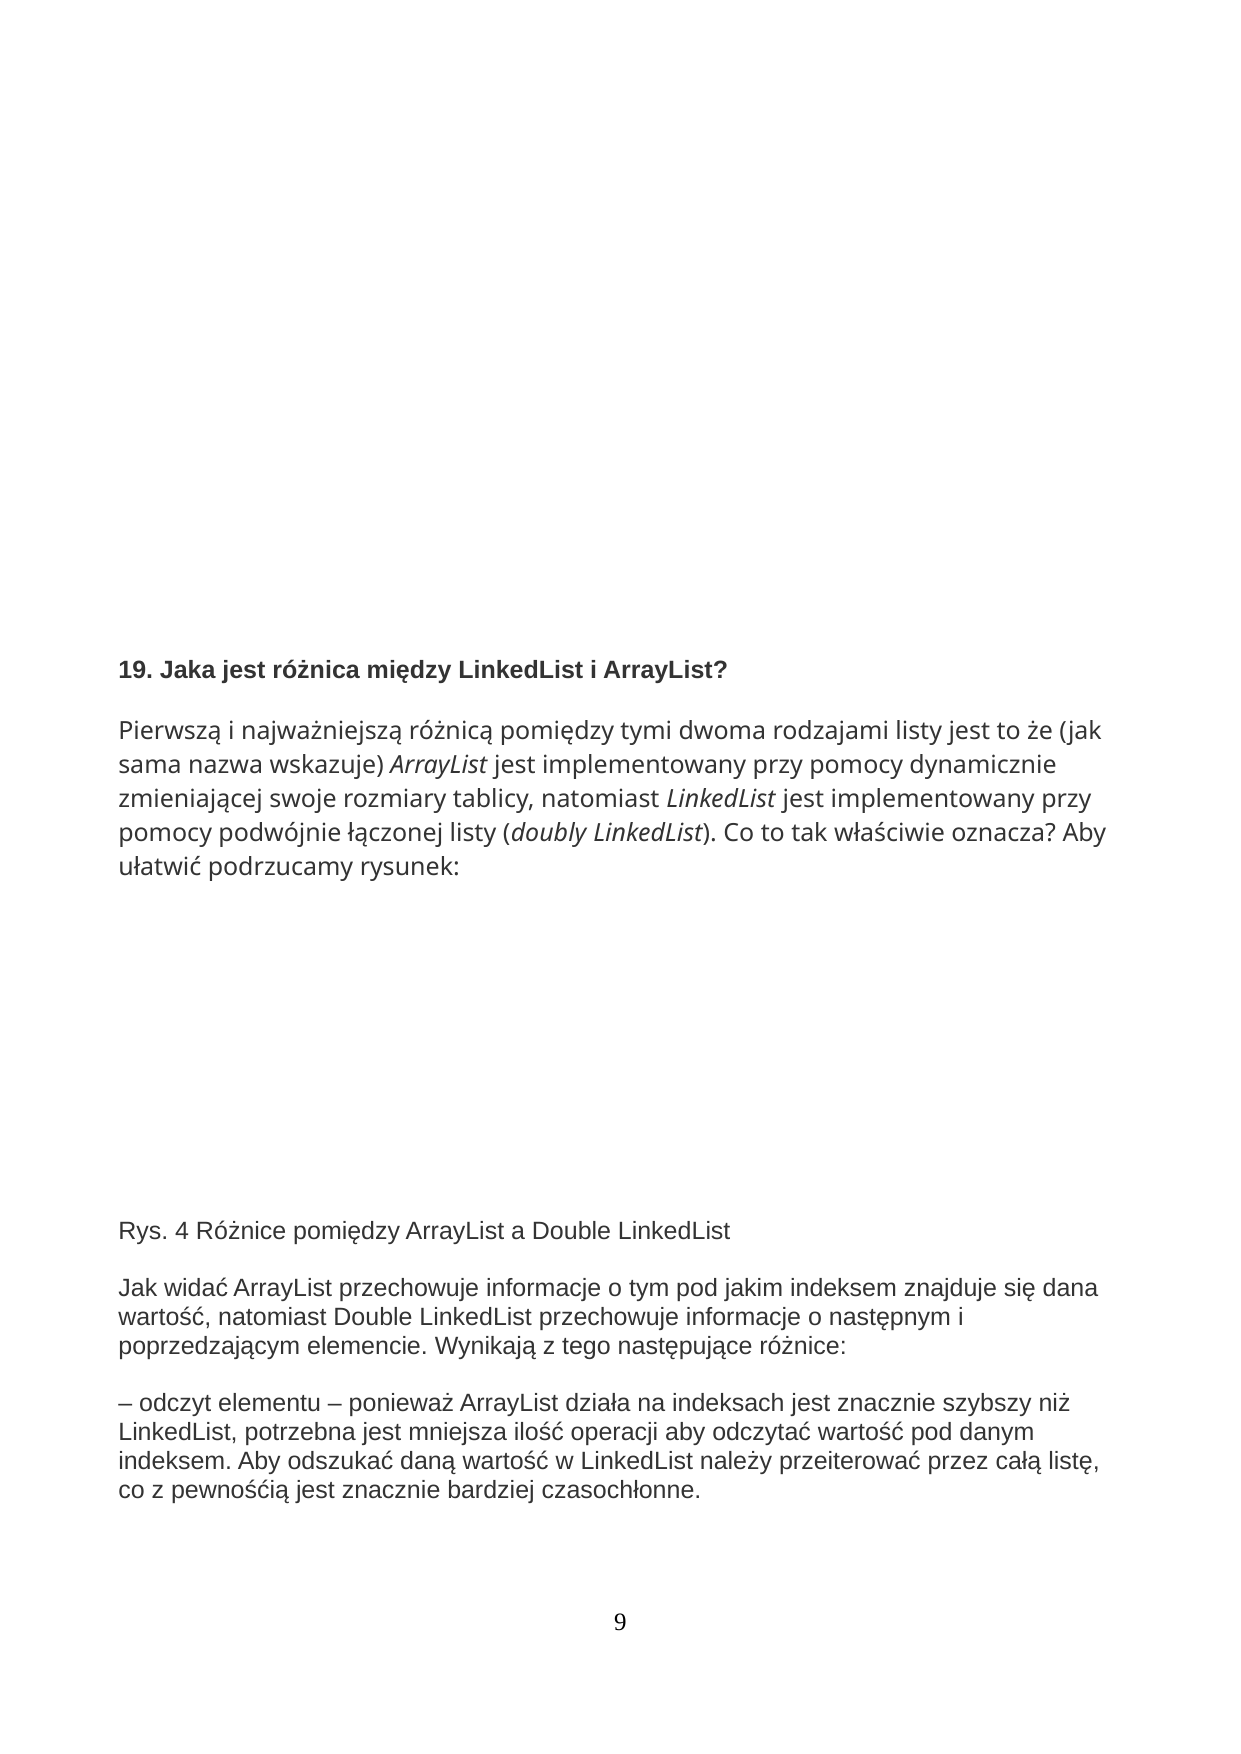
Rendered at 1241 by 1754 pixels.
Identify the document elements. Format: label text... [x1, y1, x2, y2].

subtitle 19. Jaka jest różnica między LinkedList i ArrayList? [118, 655, 1122, 684]
text Pierwszą i najważniejszą różnicą pomiędzy tymi dwoma rodzajami listy jest to że (jak sama nazwa wskazuje) ArrayList jest implementowany przy pomocy dynamicznie zmieniającej swoje rozmiary tablicy, natomiast LinkedList jest implementowany przy pomocy podwójnie łączonej listy (doubly LinkedList). Co to tak właściwie oznacza? Aby ułatwić podrzucamy rysunek: Rys. 4 Różnice pomiędzy ArrayList a Double LinkedList Jak widać ArrayList przechowuje informacje o tym pod jakim indeksem znajduje się dana wartość, natomiast Double LinkedList przechowuje informacje o następnym i poprzedzającym elemencie. Wynikają z tego następujące różnice: [118, 713, 1122, 1359]
text [118, 118, 1122, 626]
text – odczyt elementu – ponieważ ArrayList działa na indeksach jest znacznie szybszy niż LinkedList, potrzebna jest mniejsza ilość operacji aby odczytać wartość pod danym indeksem. Aby odszukać daną wartość w LinkedList należy przeiterować przez całą listę, co z pewnośćią jest znacznie bardziej czasochłonne. [118, 1388, 1122, 1503]
